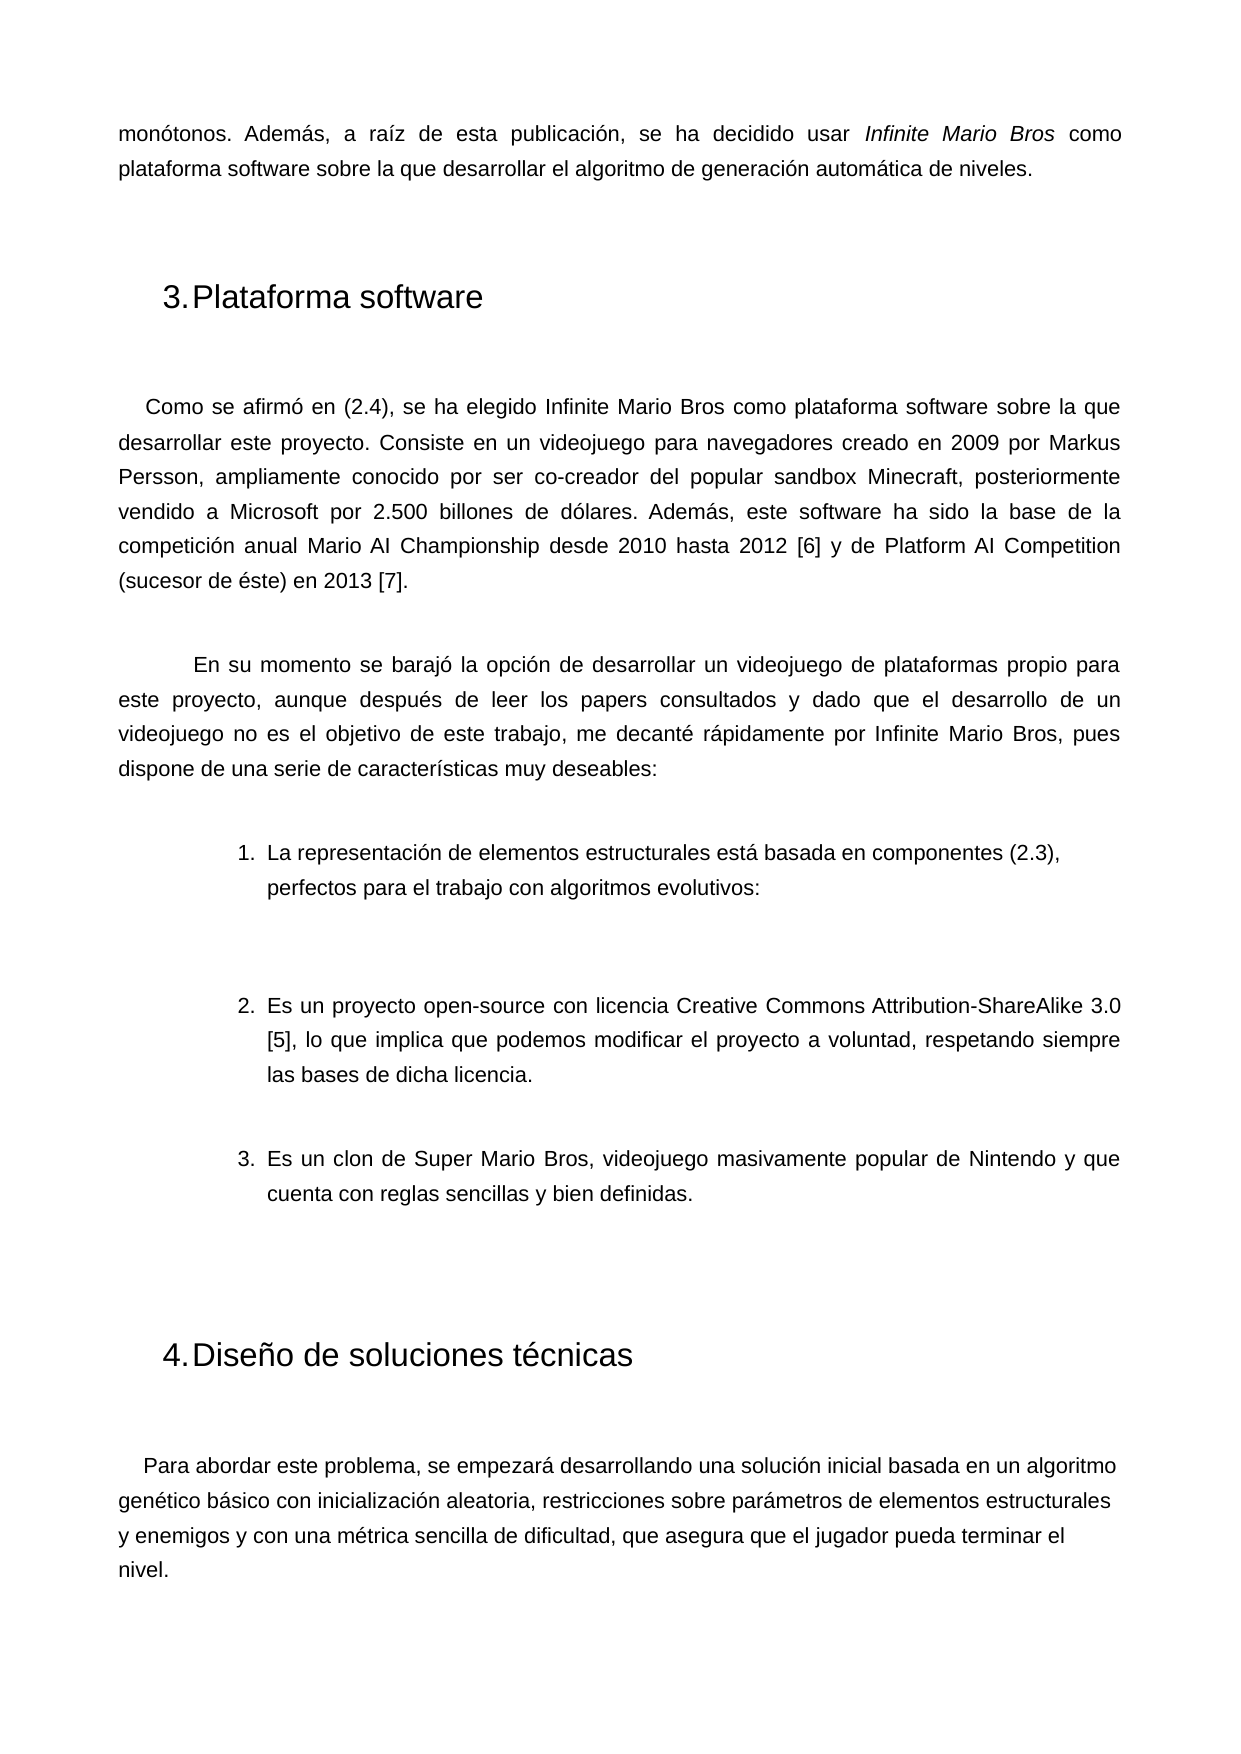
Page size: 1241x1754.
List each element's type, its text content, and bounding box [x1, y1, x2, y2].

text Para abordar este problema, se empezará desarrollando una solución inicial basada en un algoritmo genético básico con inicialización aleatoria, restricciones sobre parámetros de elementos estructurales y enemigos y con una métrica sencilla de dificultad, que asegura que el jugador pueda terminar el nivel. [118, 1450, 1122, 1582]
subtitle Diseño de soluciones técnicas [162, 1336, 1122, 1374]
text Como se afirmó en (2.4), se ha elegido Infinite Mario Bros como plataforma software sobre la que desarrollar este proyecto. Consiste en un videojuego para navegadores creado en 2009 por Markus Persson, ampliamente conocido por ser co-creador del popular sandbox Minecraft, posteriormente vendido a Microsoft por 2.500 billones de dólares. Además, este software ha sido la base de la competición anual Mario AI Championship desde 2010 hasta 2012 [6] y de Platform AI Competition (sucesor de éste) en 2013 [7]. [118, 391, 1122, 593]
list Es un clon de Super Mario Bros, videojuego masivamente popular de Nintendo y que cuenta con reglas sencillas y bien definidas. [237, 1146, 1122, 1206]
list La representación de elementos estructurales está basada en componentes (2.3), perfectos para el trabajo con algoritmos evolutivos: [237, 840, 1122, 899]
text monótonos. Además, a raíz de esta publicación, se ha decidido usar Infinite Mario Bros como plataforma software sobre la que desarrollar el algoritmo de generación automática de niveles. [118, 118, 1122, 182]
list Es un proyecto open-source con licencia Creative Commons Attribution-ShareAlike 3.0 [5], lo que implica que podemos modificar el proyecto a voluntad, respetando siempre las bases de dicha licencia. [237, 993, 1122, 1087]
subtitle Plataforma software [162, 278, 1122, 315]
text En su momento se barajó la opción de desarrollar un videojuego de plataformas propio para este proyecto, aunque después de leer los papers consultados y dado que el desarrollo de un videojuego no es el objetivo de este trabajo, me decanté rápidamente por Infinite Mario Bros, pues dispone de una serie de características muy deseables: [118, 652, 1122, 781]
